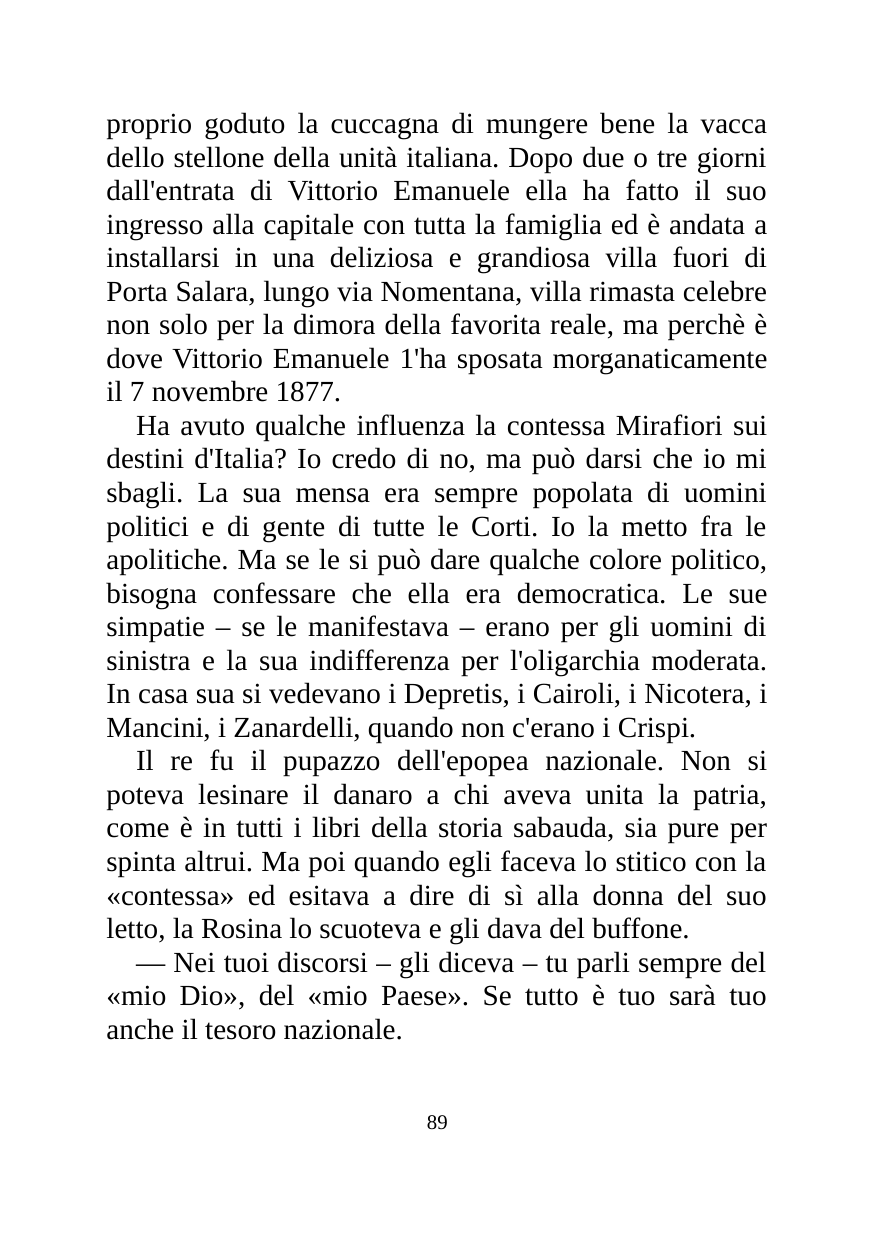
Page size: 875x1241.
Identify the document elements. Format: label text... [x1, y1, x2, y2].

text proprio goduto la cuccagna di mungere bene la vacca dello stellone della unità italiana. Dopo due o tre giorni dall'entrata di Vittorio Emanuele ella ha fatto il suo ingresso alla capitale con tutta la famiglia ed è andata a installarsi in una deliziosa e grandiosa villa fuori di Porta Salara, lungo via Nomentana, villa rimasta celebre non solo per la dimora della favorita reale, ma perchè è dove Vittorio Emanuele 1'ha sposata morganaticamente il 7 novembre 1877. [106, 106, 768, 408]
text Il re fu il pupazzo dell'epopea nazionale. Non si poteva lesinare il danaro a chi aveva unita la patria, come è in tutti i libri della storia sabauda, sia pure per spinta altrui. Ma poi quando egli faceva lo stitico con la «contessa» ed esitava a dire di sì alla donna del suo letto, la Rosina lo scuoteva e gli dava del buffone. [106, 743, 768, 945]
text Ha avuto qualche influenza la contessa Mirafiori sui destini d'Italia? Io credo di no, ma può darsi che io mi sbagli. La sua mensa era sempre popolata di uomini politici e di gente di tutte le Corti. Io la metto fra le apolitiche. Ma se le si può dare qualche colore politico, bisogna confessare che ella era democratica. Le sue simpatie – se le manifestava – erano per gli uomini di sinistra e la sua indifferenza per l'oligarchia moderata. In casa sua si vedevano i Depretis, i Cairoli, i Nicotera, i Mancini, i Zanardelli, quando non c'erano i Crispi. [106, 408, 768, 743]
text — Nei tuoi discorsi – gli diceva – tu parli sempre del «mio Dio», del «mio Paese». Se tutto è tuo sarà tuo anche il tesoro nazionale. [106, 945, 768, 1045]
